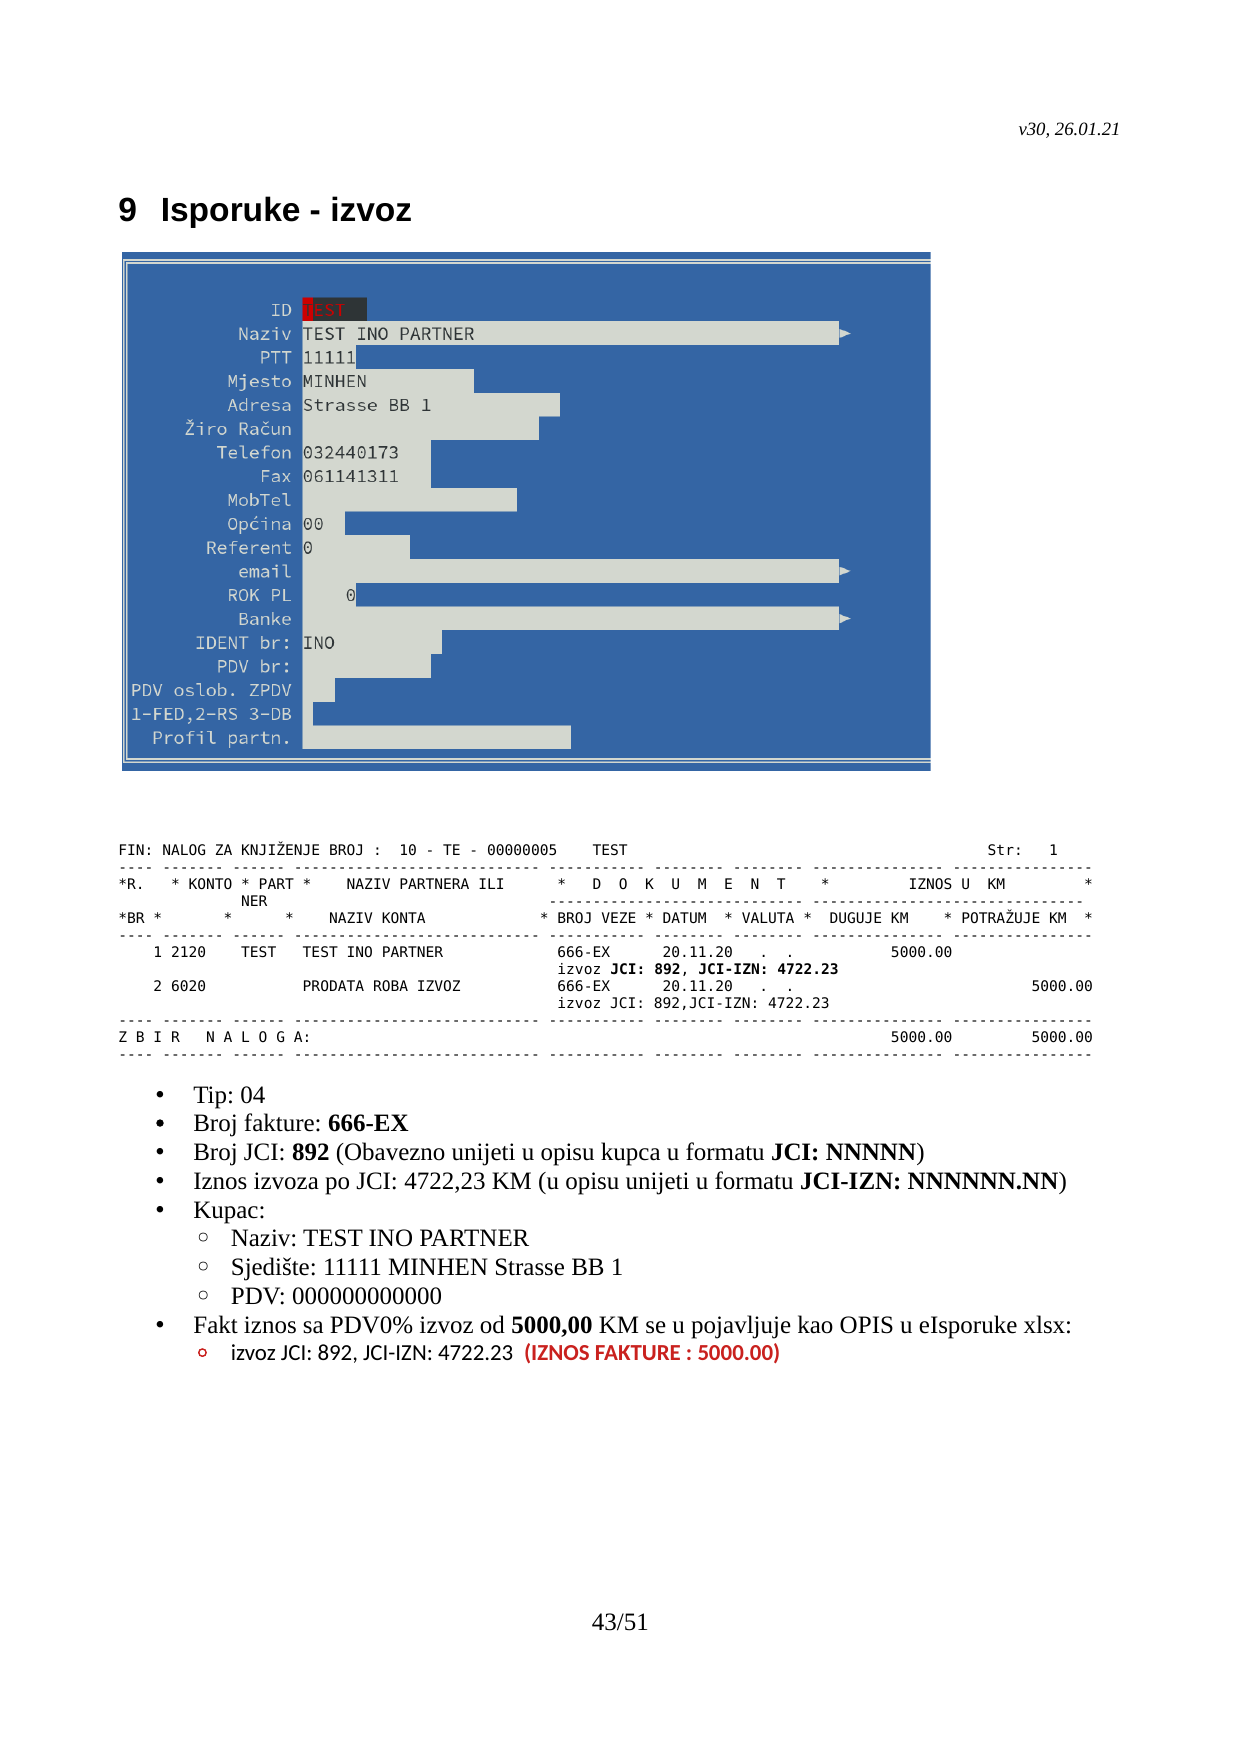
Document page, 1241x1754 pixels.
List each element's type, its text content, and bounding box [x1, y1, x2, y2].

list Iznos izvoza po JCI: 4722,23 KM (u opisu unijeti u formatu JCI-IZN: NNNNNN.NN) [156, 1166, 1122, 1195]
list Sjedište: 11111 MINHEN Strasse BB 1 [193, 1252, 1122, 1281]
subtitle Isporuke - izvoz [118, 190, 1122, 229]
text *R. * KONTO * PART * NAZIV PARTNERA ILI * D O K U M E N T * IZNOS U KM * [118, 876, 1122, 893]
text ---- ------- ------ ---------------------------- ----------- -------- -------- --------------- ---------------- [118, 1046, 1122, 1063]
text *BR * * * NAZIV KONTA * BROJ VEZE * DATUM * VALUTA * DUGUJE KM * POTRAŽUJE KM * [118, 910, 1122, 927]
text izvoz JCI: 892,JCI-IZN: 4722.23 [118, 995, 1122, 1012]
text Z B I R N A L O G A: 5000.00 5000.00 [118, 1029, 1122, 1046]
text izvoz JCI: 892, JCI-IZN: 4722.23 [118, 961, 1122, 978]
text ---- ------- ------ ---------------------------- ----------- -------- -------- --------------- ---------------- [118, 927, 1122, 944]
list PDV: 000000000000 [193, 1281, 1122, 1310]
text ---- ------- ------ ---------------------------- ----------- -------- -------- --------------- ---------------- [118, 1012, 1122, 1029]
list Naziv: TEST INO PARTNER [193, 1223, 1122, 1252]
text FIN: NALOG ZA KNJIŽENJE BROJ : 10 - TE - 00000005 TEST Str: 1 [118, 842, 1122, 859]
list Broj JCI: 892 (Obavezno unijeti u opisu kupca u formatu JCI: NNNNN) [156, 1137, 1122, 1166]
text 2 6020 PRODATA ROBA IZVOZ 666-EX 20.11.20 . . 5000.00 [118, 978, 1122, 995]
list Fakt iznos sa PDV0% izvoz od 5000,00 KM se u pojavljuje kao OPIS u eIsporuke xlsx: [156, 1310, 1122, 1338]
list Tip: 04 [156, 1080, 1122, 1108]
text ---- ------- ------ ---------------------------- ----------- -------- -------- --------------- ---------------- [118, 859, 1122, 876]
text 1 2120 TEST TEST INO PARTNER 666-EX 20.11.20 . . 5000.00 [118, 944, 1122, 961]
list Kupac: [156, 1195, 1122, 1223]
list izvoz JCI: 892, JCI-IZN: 4722.23 (IZNOS FAKTURE : 5000.00) [193, 1338, 1122, 1366]
list Broj fakture: 666-EX [156, 1108, 1122, 1137]
text NER ----------------------------- ------------------------------- [118, 893, 1122, 910]
picture [122, 252, 931, 771]
